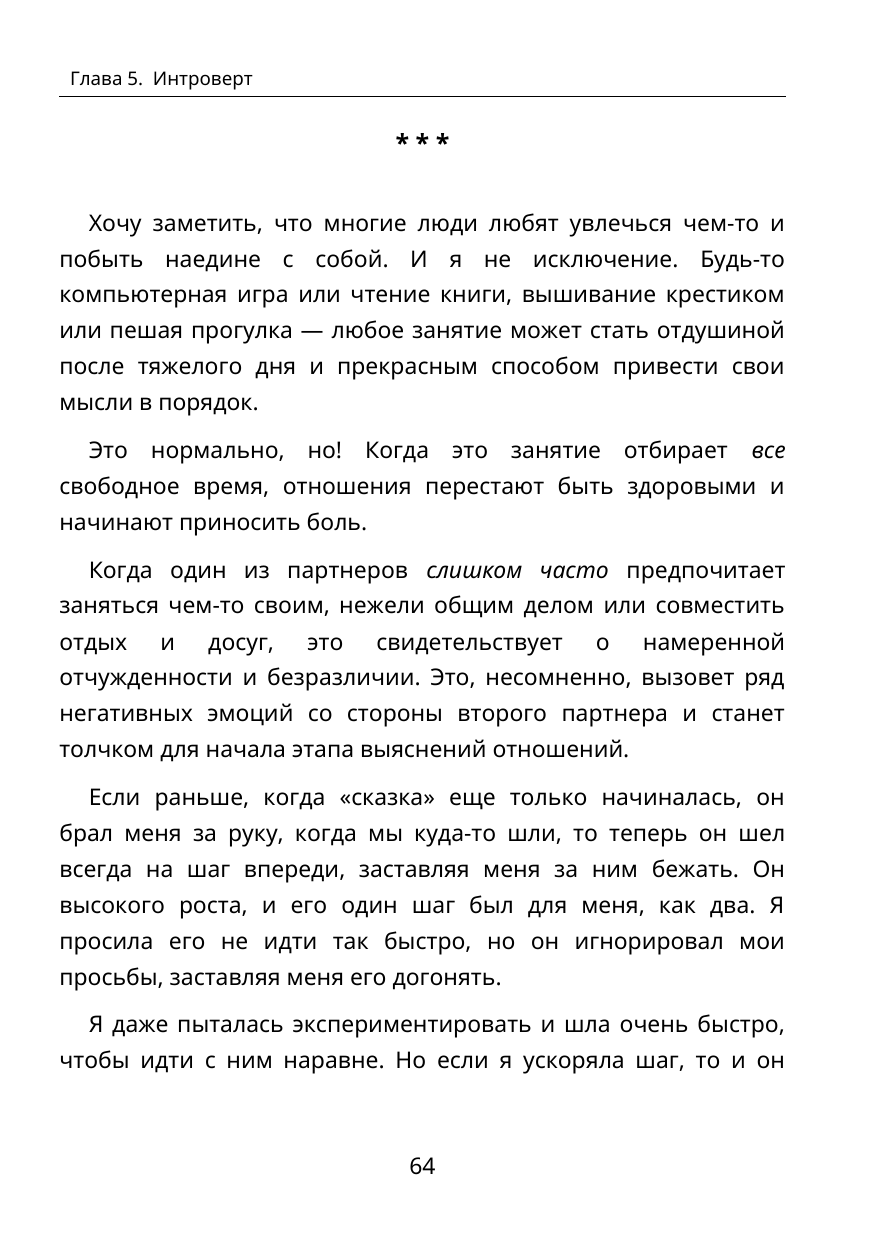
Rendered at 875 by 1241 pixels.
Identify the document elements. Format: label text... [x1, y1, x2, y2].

text Если раньше, когда «сказка» еще только начиналась, он брал меня за руку, когда мы куда-то шли, то теперь он шел всегда на шаг впереди, заставляя меня за ним бежать. Он высокого роста, и его один шаг был для меня, как два. Я просила его не идти так быстро, но он игнорировал мои просьбы, заставляя меня его догонять. [59, 781, 786, 992]
text Когда один из партнеров слишком часто предпочитает заняться чем-то своим, нежели общим делом или совместить отдых и досуг, это свидетельствует о намеренной отчужденности и безразличии. Это, несомненно, вызовет ряд негативных эмоций со стороны второго партнера и станет толчком для начала этапа выяснений отношений. [59, 553, 786, 764]
text Я даже пыталась экспериментировать и шла очень быстро, чтобы идти с ним наравне. Но если я ускоряла шаг, то и он [59, 1008, 786, 1076]
text Хочу заметить, что многие люди любят увлечься чем-то и побыть наедине с собой. И я не исключение. Будь-то компьютерная игра или чтение книги, вышивание крестиком или пешая прогулка — любое занятие может стать отдушиной после тяжелого дня и прекрасным способом привести свои мысли в порядок. [59, 207, 786, 417]
subtitle * * * [59, 126, 786, 160]
text Это нормально, но! Когда это занятие отбирает все свободное время, отношения перестают быть здоровыми и начинают приносить боль. [59, 434, 786, 537]
